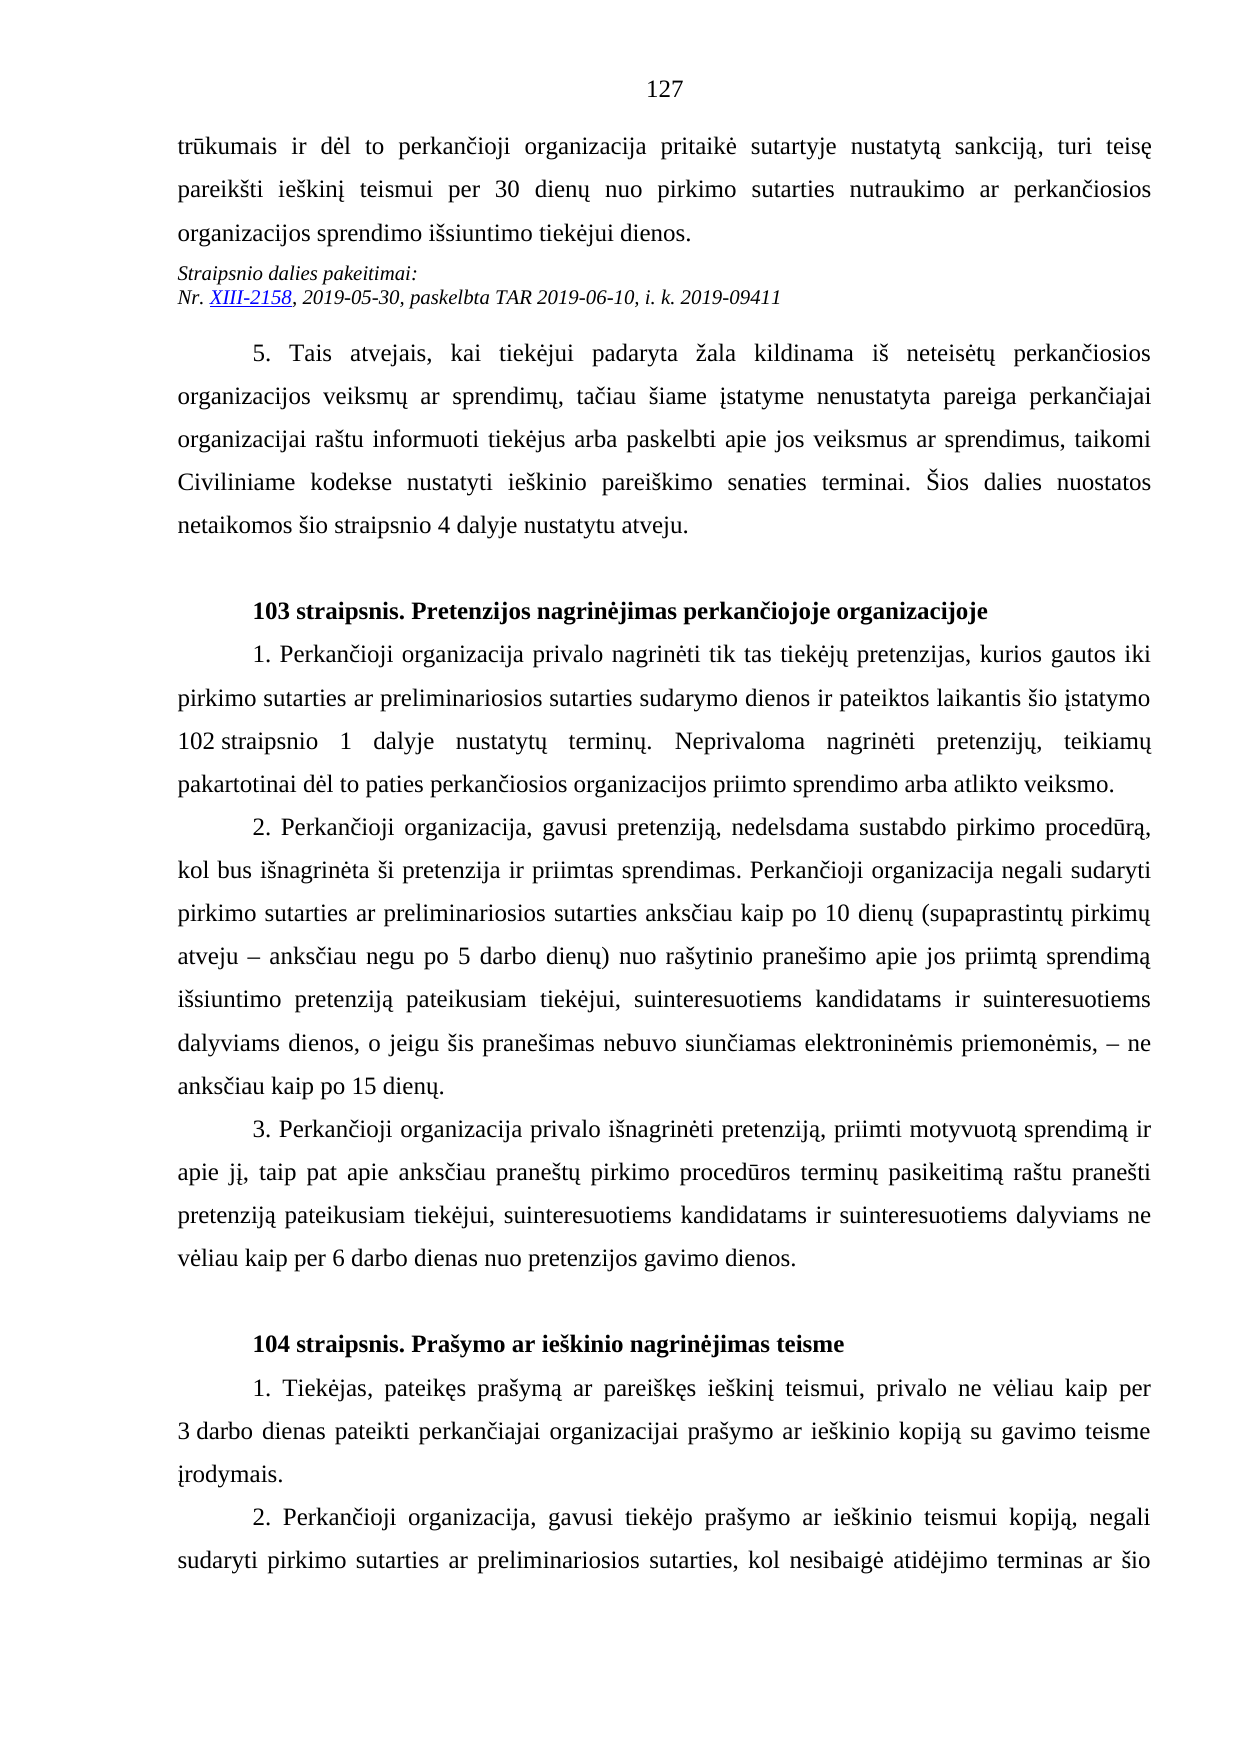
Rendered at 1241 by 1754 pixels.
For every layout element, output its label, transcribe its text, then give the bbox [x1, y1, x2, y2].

text Nr. XIII-2158, 2019-05-30, paskelbta TAR 2019-06-10, i. k. 2019-09411 [177, 285, 1152, 309]
text trūkumais ir dėl to perkančioji organizacija pritaikė sutartyje nustatytą sankciją, turi teisę pareikšti ieškinį teismui per 30 dienų nuo pirkimo sutarties nutraukimo ar perkančiosios organizacijos sprendimo išsiuntimo tiekėjui dienos. [177, 131, 1152, 246]
text Straipsnio dalies pakeitimai: [177, 261, 1152, 285]
text 2. Perkančioji organizacija, gavusi tiekėjo prašymo ar ieškinio teismui kopiją, negali sudaryti pirkimo sutarties ar preliminariosios sutarties, kol nesibaigė atidėjimo terminas ar šio [177, 1502, 1152, 1574]
text 5. Tais atvejais, kai tiekėjui padaryta žala kildinama iš neteisėtų perkančiosios organizacijos veiksmų ar sprendimų, tačiau šiame įstatyme nenustatyta pareiga perkančiajai organizacijai raštu informuoti tiekėjus arba paskelbti apie jos veiksmus ar sprendimus, taikomi Civiliniame kodekse nustatyti ieškinio pareiškimo senaties terminai. Šios dalies nuostatos netaikomos šio straipsnio 4 dalyje nustatytu atveju. [177, 338, 1152, 539]
text 104 straipsnis. Prašymo ar ieškinio nagrinėjimas teisme [177, 1329, 1152, 1358]
text 3. Perkančioji organizacija privalo išnagrinėti pretenziją, priimti motyvuotą sprendimą ir apie jį, taip pat apie anksčiau praneštų pirkimo procedūros terminų pasikeitimą raštu pranešti pretenziją pateikusiam tiekėjui, suinteresuotiems kandidatams ir suinteresuotiems dalyviams ne vėliau kaip per 6 darbo dienas nuo pretenzijos gavimo dienos. [177, 1114, 1152, 1272]
text 103 straipsnis. Pretenzijos nagrinėjimas perkančiojoje organizacijoje [177, 596, 1152, 625]
text 1. Tiekėjas, pateikęs prašymą ar pareiškęs ieškinį teismui, privalo ne vėliau kaip per 3 darbo dienas pateikti perkančiajai organizacijai prašymo ar ieškinio kopiją su gavimo teisme įrodymais. [177, 1373, 1152, 1488]
text 2. Perkančioji organizacija, gavusi pretenziją, nedelsdama sustabdo pirkimo procedūrą, kol bus išnagrinėta ši pretenzija ir priimtas sprendimas. Perkančioji organizacija negali sudaryti pirkimo sutarties ar preliminariosios sutarties anksčiau kaip po 10 dienų (supaprastintų pirkimų atveju – anksčiau negu po 5 darbo dienų) nuo rašytinio pranešimo apie jos priimtą sprendimą išsiuntimo pretenziją pateikusiam tiekėjui, suinteresuotiems kandidatams ir suinteresuotiems dalyviams dienos, o jeigu šis pranešimas nebuvo siunčiamas elektroninėmis priemonėmis, – ne anksčiau kaip po 15 dienų. [177, 812, 1152, 1099]
text 1. Perkančioji organizacija privalo nagrinėti tik tas tiekėjų pretenzijas, kurios gautos iki pirkimo sutarties ar preliminariosios sutarties sudarymo dienos ir pateiktos laikantis šio įstatymo 102 straipsnio 1 dalyje nustatytų terminų. Neprivaloma nagrinėti pretenzijų, teikiamų pakartotinai dėl to paties perkančiosios organizacijos priimto sprendimo arba atlikto veiksmo. [177, 639, 1152, 798]
